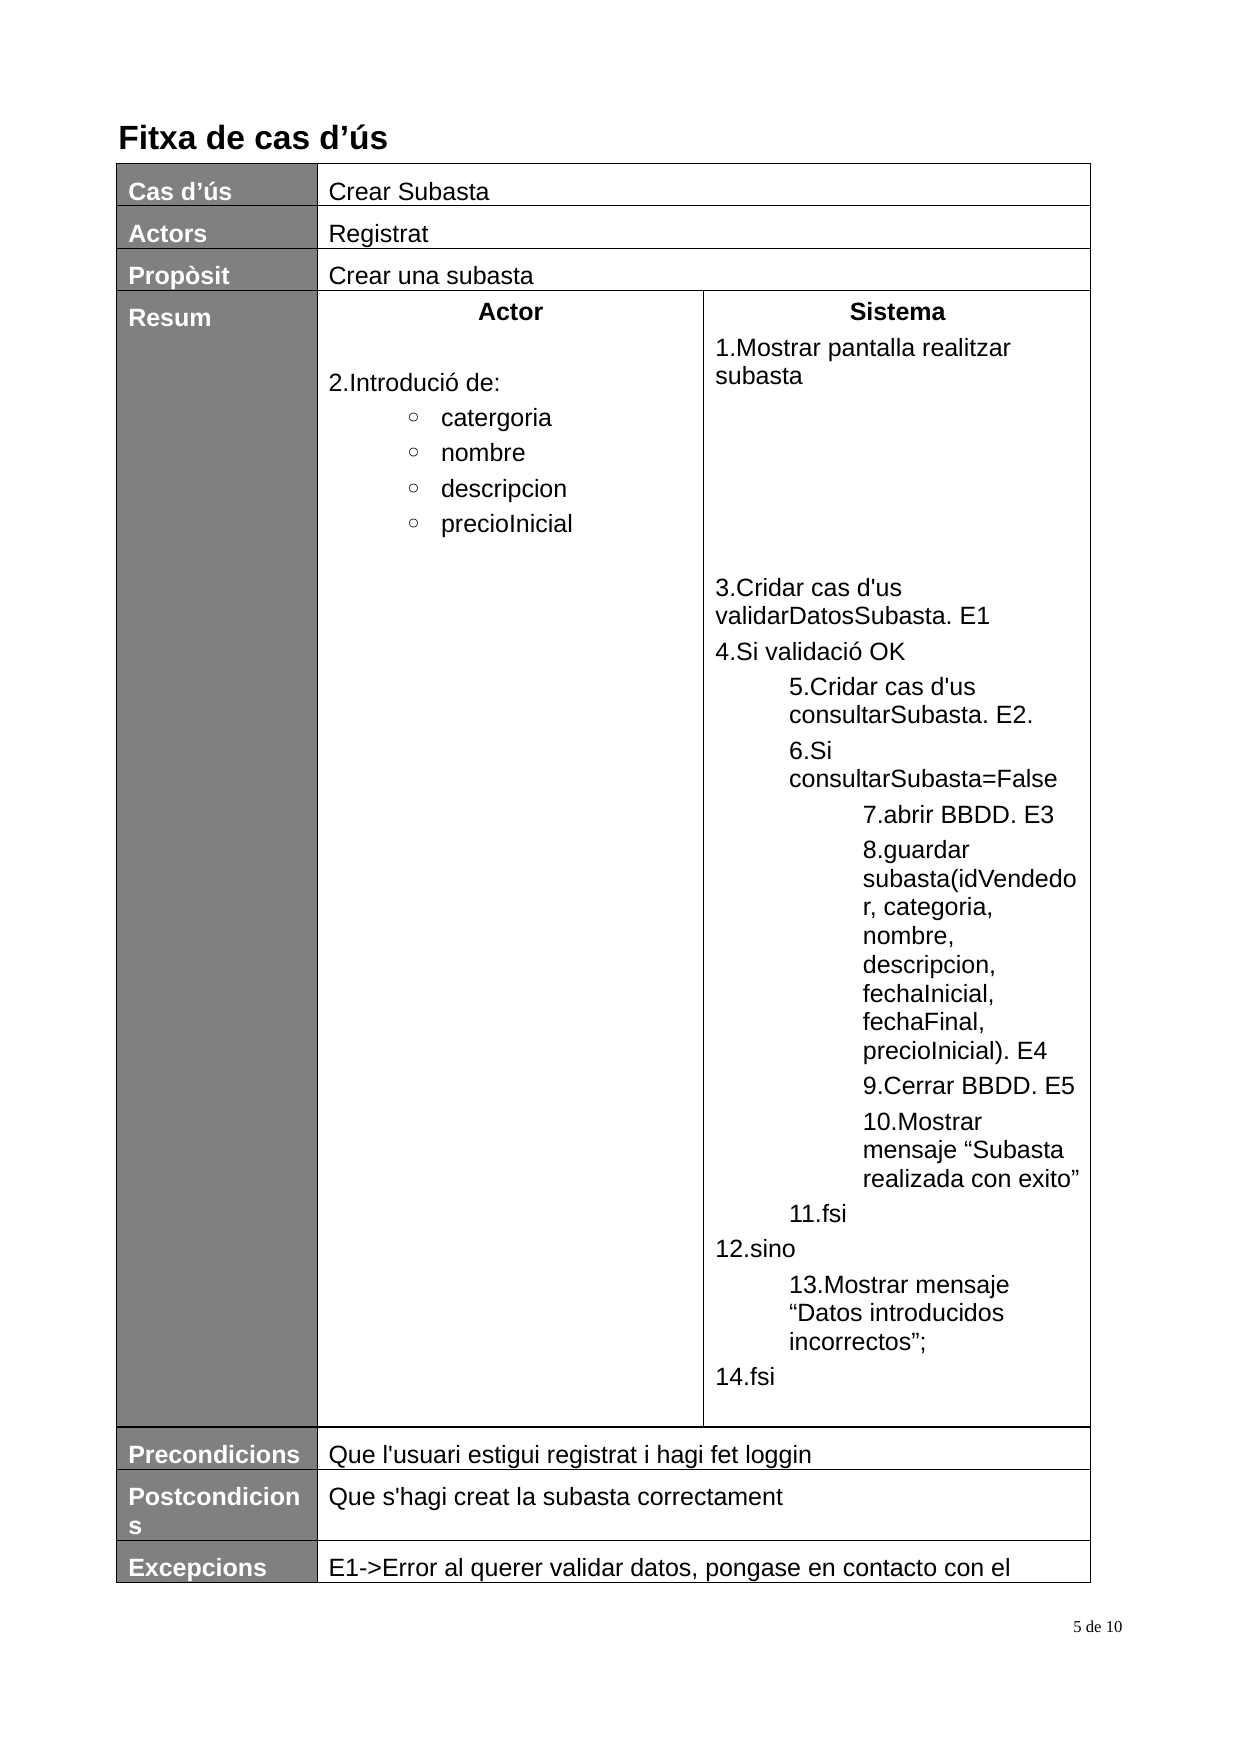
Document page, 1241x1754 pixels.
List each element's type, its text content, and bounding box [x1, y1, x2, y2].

subtitle Fitxa de cas d’ús [118, 118, 1122, 157]
table_cell Excepcions [117, 1541, 317, 1582]
table_cell E1->Error al querer validar datos, pongase en contacto con el [318, 1541, 1090, 1582]
table_header Cas d’ús [117, 164, 317, 205]
table_cell Sistema 1.Mostrar pantalla realitzar subasta 3.Cridar cas d'us validarDatosSubasta. E1 4.Si validació OK 5.Cridar cas d'us consultarSubasta. E2. 6.Si consultarSubasta=False 7.abrir BBDD. E3 8.guardar subasta(idVendedor, categoria, nombre, descripcion, fechaInicial, fechaFinal, precioInicial). E4 9.Cerrar BBDD. E5 10.Mostrar mensaje “Subasta realizada con exito” 11.fsi 12.sino 13.Mostrar mensaje “Datos introducidos incorrectos”; 14.fsi [704, 291, 1090, 1426]
table_cell Postcondicions [117, 1470, 317, 1540]
table_cell Actors [117, 206, 317, 248]
table_cell Que l'usuari estigui registrat i hagi fet loggin [318, 1428, 1090, 1469]
table_header Crear Subasta [318, 164, 1090, 205]
table_cell Que s'hagi creat la subasta correctament [318, 1470, 1090, 1540]
table_cell Propòsit [117, 249, 317, 290]
table_cell Actor 2.Introdució de: catergoria nombre descripcion precioInicial [318, 291, 703, 1426]
table_cell Precondicions [117, 1428, 317, 1469]
table_cell Resum [117, 291, 317, 1426]
table_cell Registrat [318, 206, 1090, 248]
table_cell Crear una subasta [318, 249, 1090, 290]
